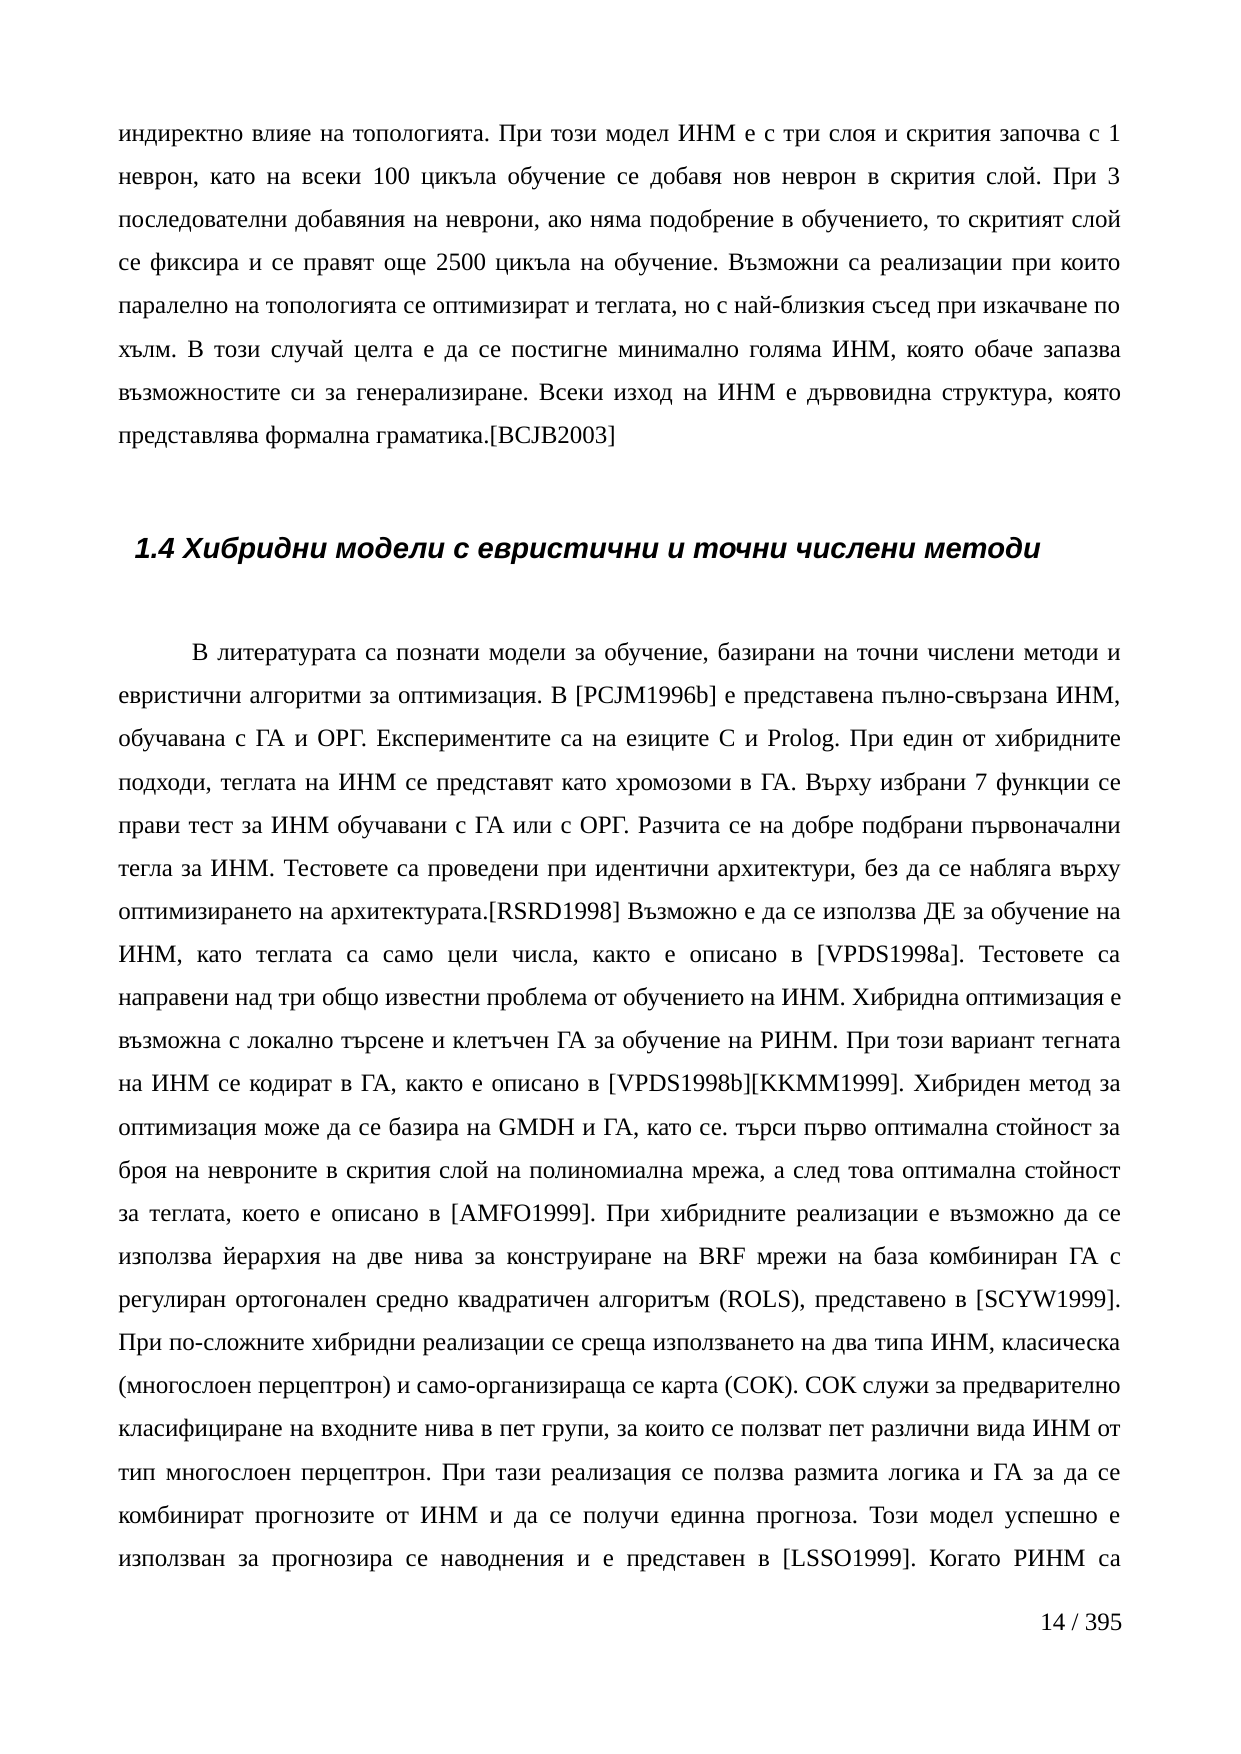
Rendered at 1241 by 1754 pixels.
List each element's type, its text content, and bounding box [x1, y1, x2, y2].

text В литературата са познати модели за обучение, базирани на точни числени методи и евристични алгоритми за оптимизация. В [PCJM1996b] е представена пълно-свързана ИНМ, обучавана с ГА и ОРГ. Експериментите са на езиците С и Prolog. При един от хибридните подходи, теглата на ИНМ се представят като хромозоми в ГА. Върху избрани 7 функции се прави тест за ИНМ обучавани с ГА или с ОРГ. Разчита се на добре подбрани първоначални тегла за ИНМ. Тестовете са проведени при идентични архитектури, без да се набляга върху оптимизирането на архитектурата.[RSRD1998] Възможно е да се използва ДЕ за обучение на ИНМ, като теглата са само цели числа, както е описано в [VPDS1998a]. Тестовете са направени над три общо известни проблема от обучението на ИНМ. Хибридна оптимизация е възможна с локално търсене и клетъчен ГА за обучение на РИНМ. При този вариант тегната на ИНМ се кодират в ГА, както е описано в [VPDS1998b][KKMM1999]. Хибриден метод за оптимизация може да се базира на GMDH и ГА, като се. търси първо оптимална стойност за броя на невроните в скрития слой на полиномиална мрежа, а след това оптимална стойност за теглата, което е описано в [AMFO1999]. При хибридните реализации е възможно да се използва йерархия на две нива за конструиране на BRF мрежи на база комбиниран ГА с регулиран ортогонален средно квадратичен алгоритъм (ROLS), представено в [SCYW1999]. При по-сложните хибридни реализации се среща използването на два типа ИНМ, класическа (многослоен перцептрон) и само-организираща се карта (СОК). СОК служи за предварително класифициране на входните нива в пет групи, за които се ползват пет различни вида ИНМ от тип многослоен перцептрон. При тази реализация се ползва размита логика и ГА за да се комбинират прогнозите от ИНМ и да се получи единна прогноза. Този модел успешно е използван за прогнозира се наводнения и е представен в [LSSO1999]. Когато РИНМ са [118, 637, 1122, 1572]
text индиректно влияе на топологията. При този модел ИНМ е с три слоя и скрития започва с 1 неврон, като на всеки 100 цикъла обучение се добавя нов неврон в скрития слой. При 3 последователни добавяния на неврони, ако няма подобрение в обучението, то скритият слой се фиксира и се правят още 2500 цикъла на обучение. Възможни са реализации при които паралелно на топологията се оптимизират и теглата, но с най-близкия съсед при изкачване по хълм. В този случай целта е да се постигне минимално голяма ИНМ, която обаче запазва възможностите си за генерализиране. Всеки изход на ИНМ е дървовидна структура, която представлява формална граматика.[BCJB2003] [118, 118, 1122, 449]
subtitle 1.4 Хибридни модели с евристични и точни числени методи [118, 531, 1122, 565]
